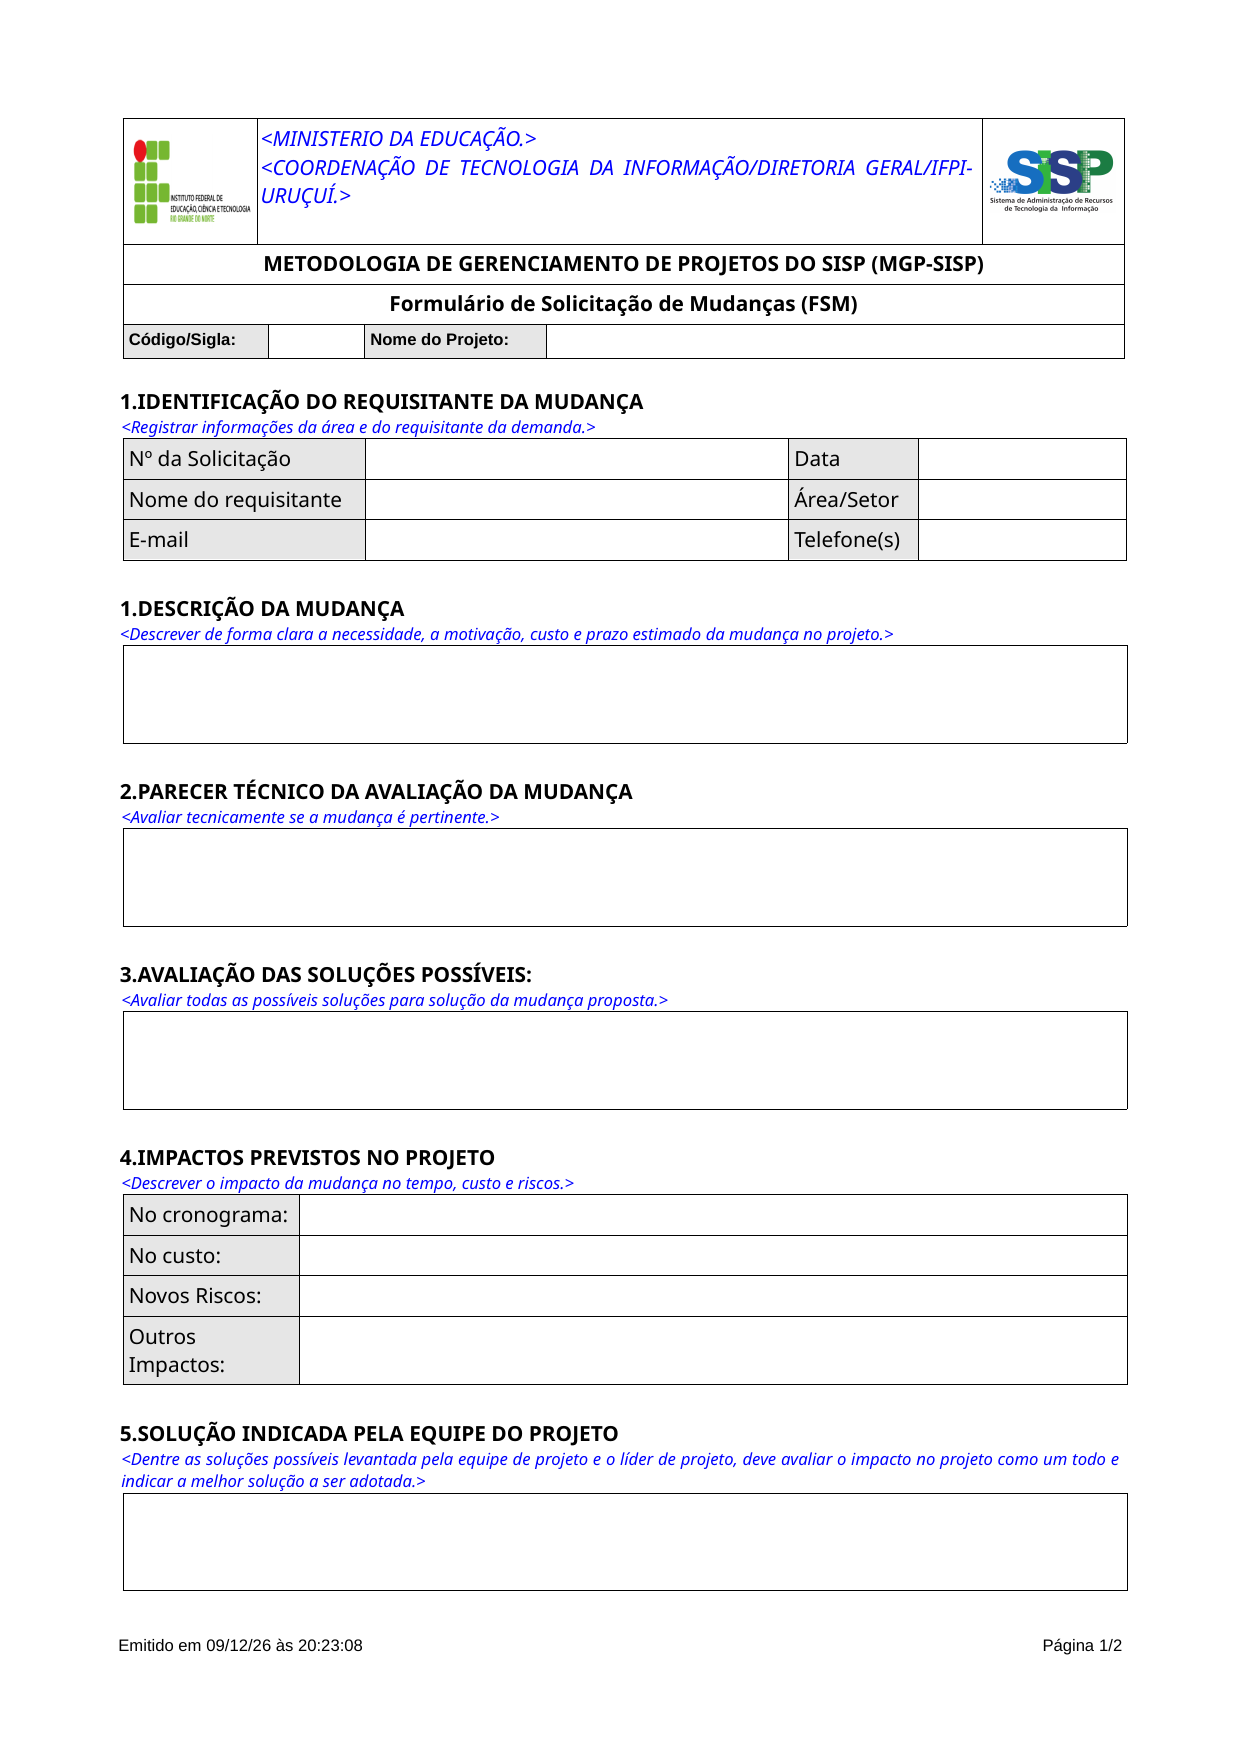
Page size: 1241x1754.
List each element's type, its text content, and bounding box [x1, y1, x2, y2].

list PARECER TÉCNICO DA AVALIAÇÃO DA MUDANÇA [119, 777, 1122, 806]
list DESCRIÇÃO DA MUDANÇA [119, 594, 1122, 622]
text <Avaliar tecnicamente se a mudança é pertinente.> [121, 806, 1122, 828]
table_cell Área/Setor [789, 480, 918, 519]
table_header Nº da Solicitação [124, 439, 365, 479]
table_header Data [789, 439, 918, 479]
table_header [124, 829, 1127, 926]
table_header [300, 1195, 1127, 1235]
table_cell [300, 1276, 1127, 1316]
table_cell [366, 520, 788, 559]
table_cell [919, 520, 1126, 559]
table_header [919, 439, 1126, 479]
table_cell Telefone(s) [789, 520, 918, 559]
list IMPACTOS PREVISTOS NO PROJETO [119, 1143, 1122, 1172]
table_cell E-mail [124, 520, 365, 559]
table_header [124, 1012, 1127, 1108]
text <Descrever de forma clara a necessidade, a motivação, custo e prazo estimado da mudança no projeto.> [119, 622, 1122, 645]
table_header No cronograma: [124, 1195, 299, 1235]
table_cell No custo: [124, 1236, 299, 1275]
table_header [124, 646, 1127, 742]
text <Avaliar todas as possíveis soluções para solução da mudança proposta.> [121, 988, 1122, 1011]
table_cell [300, 1317, 1127, 1384]
table_header [124, 1494, 1127, 1590]
text <Descrever o impacto da mudança no tempo, custo e riscos.> [121, 1172, 1122, 1194]
list AVALIAÇÃO DAS SOLUÇÕES POSSÍVEIS: [119, 960, 1122, 988]
text <Dentre as soluções possíveis levantada pela equipe de projeto e o líder de projeto, deve avaliar o impacto no projeto como um todo e indicar a melhor solução a ser adotada.> [121, 1447, 1122, 1493]
list SOLUÇÃO INDICADA PELA EQUIPE DO PROJETO [119, 1419, 1122, 1447]
table_cell [919, 480, 1126, 519]
text <Registrar informações da área e do requisitante da demanda.> [121, 416, 1122, 438]
table_cell Nome do requisitante [124, 480, 365, 519]
list IDENTIFICAÇÃO DO REQUISITANTE DA MUDANÇA [119, 387, 1122, 416]
table_cell [366, 480, 788, 519]
table_cell Outros Impactos: [124, 1317, 299, 1384]
table_cell [300, 1236, 1127, 1275]
table_header [366, 439, 788, 479]
table_cell Novos Riscos: [124, 1276, 299, 1316]
